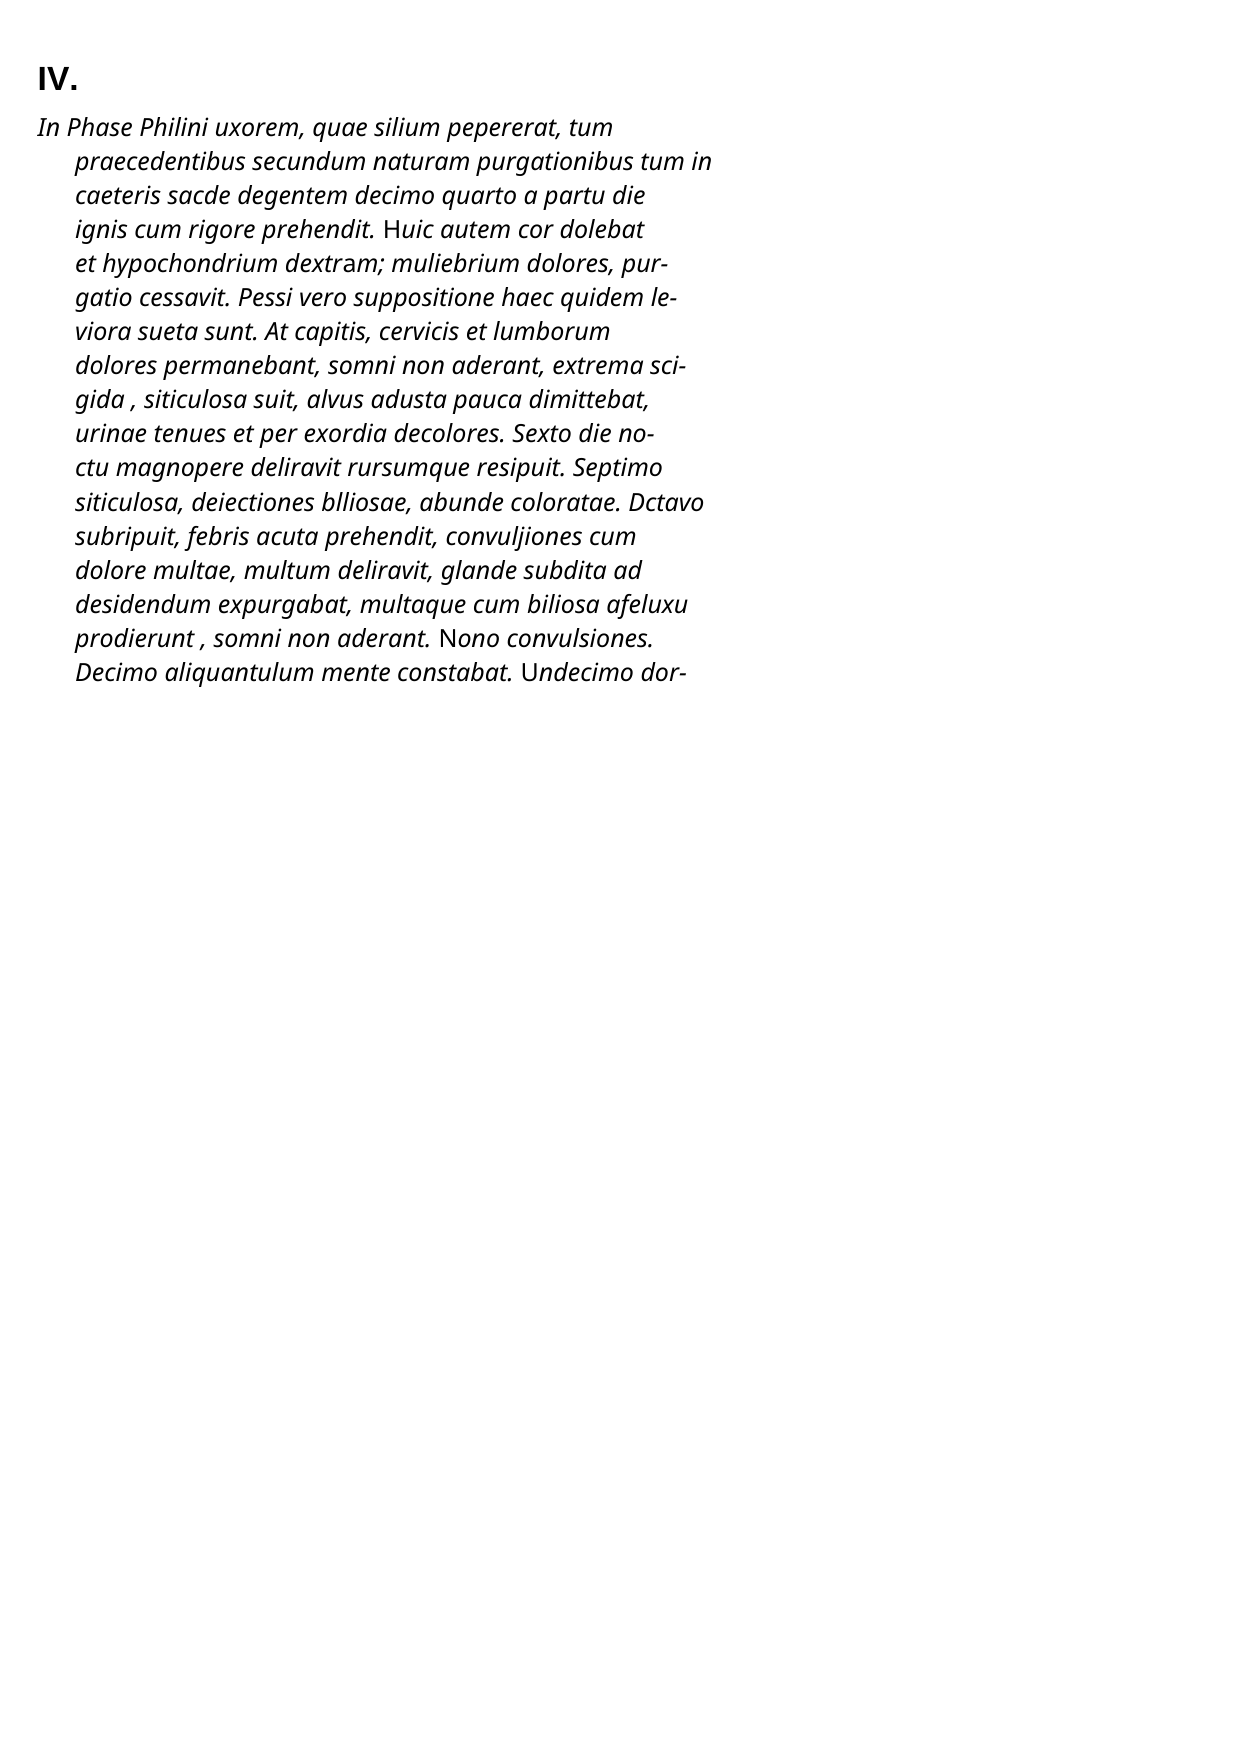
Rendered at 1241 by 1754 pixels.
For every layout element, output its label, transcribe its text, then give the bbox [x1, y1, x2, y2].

subtitle IV. [37, 58, 1203, 97]
text In Phase Philini uxorem, quae silium pepererat, tum praecedentibus secundum naturam purgationibus tum in caeteris sacde degentem decimo quarto a partu die ignis cum rigore prehendit. Huic autem cor dolebat et hypochondrium dextram; muliebrium dolores, pur- gatio cessavit. Pessi vero suppositione haec quidem le- viora sueta sunt. At capitis, cervicis et lumborum dolores permanebant, somni non aderant, extrema sci- gida , siticulosa suit, alvus adusta pauca dimittebat, urinae tenues et per exordia decolores. Sexto die no- ctu magnopere deliravit rursumque resipuit. Septimo siticulosa, deiectiones blliosae, abunde coloratae. Dctavo subripuit, febris acuta prehendit, convuljiones cum dolore multae, multum deliravit, glande subdita ad desidendum expurgabat, multaque cum biliosa afeluxu prodierunt , somni non aderant. Nono convulsiones. Decimo aliquantulum mente constabat. Undecimo dor- [37, 109, 1203, 688]
